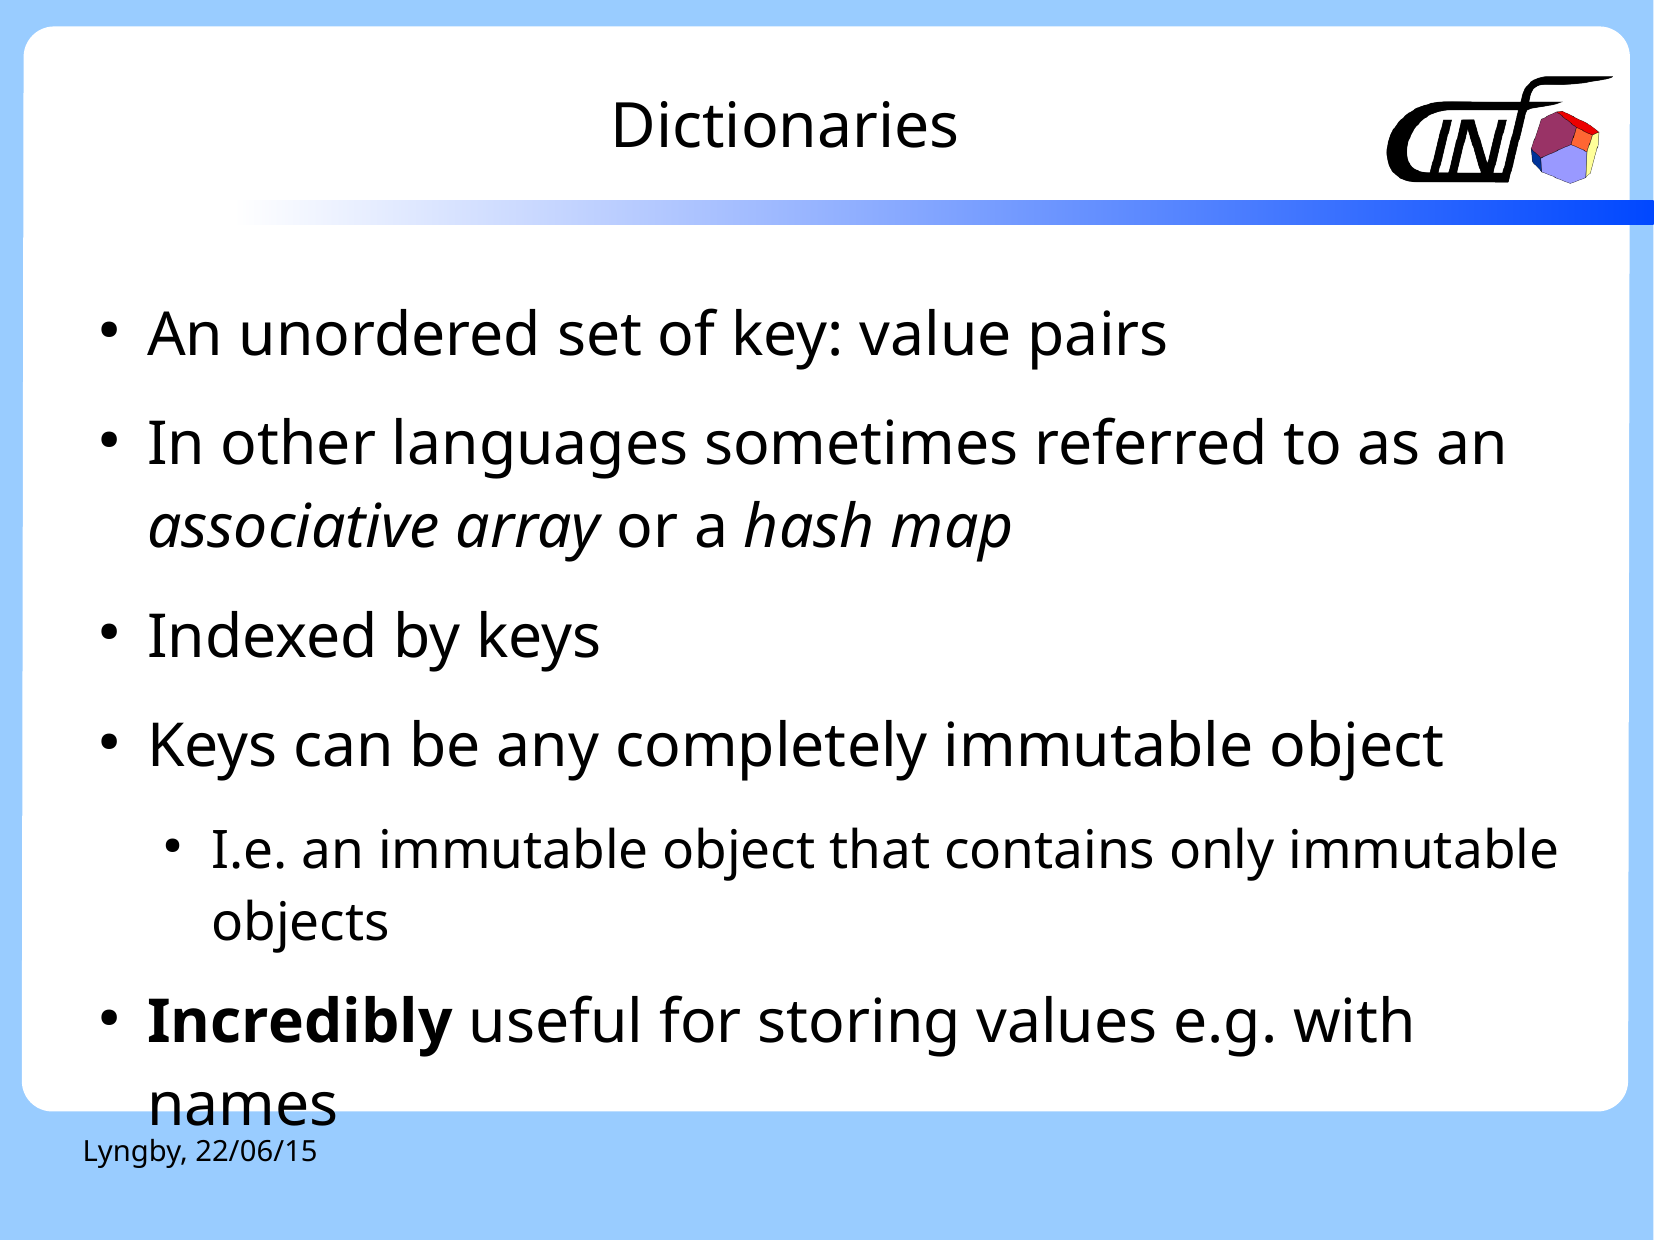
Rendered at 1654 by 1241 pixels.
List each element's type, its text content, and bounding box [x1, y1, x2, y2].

list An unordered set of key: value pairs In other languages sometimes referred to as an associative array or a hash map Indexed by keys Keys can be any completely immutable object I.e. an immutable object that contains only immutable objects Incredibly useful for storing values e.g. with names [82, 290, 1571, 1155]
title Dictionaries [41, 19, 1530, 227]
picture [1530, 76, 1613, 184]
